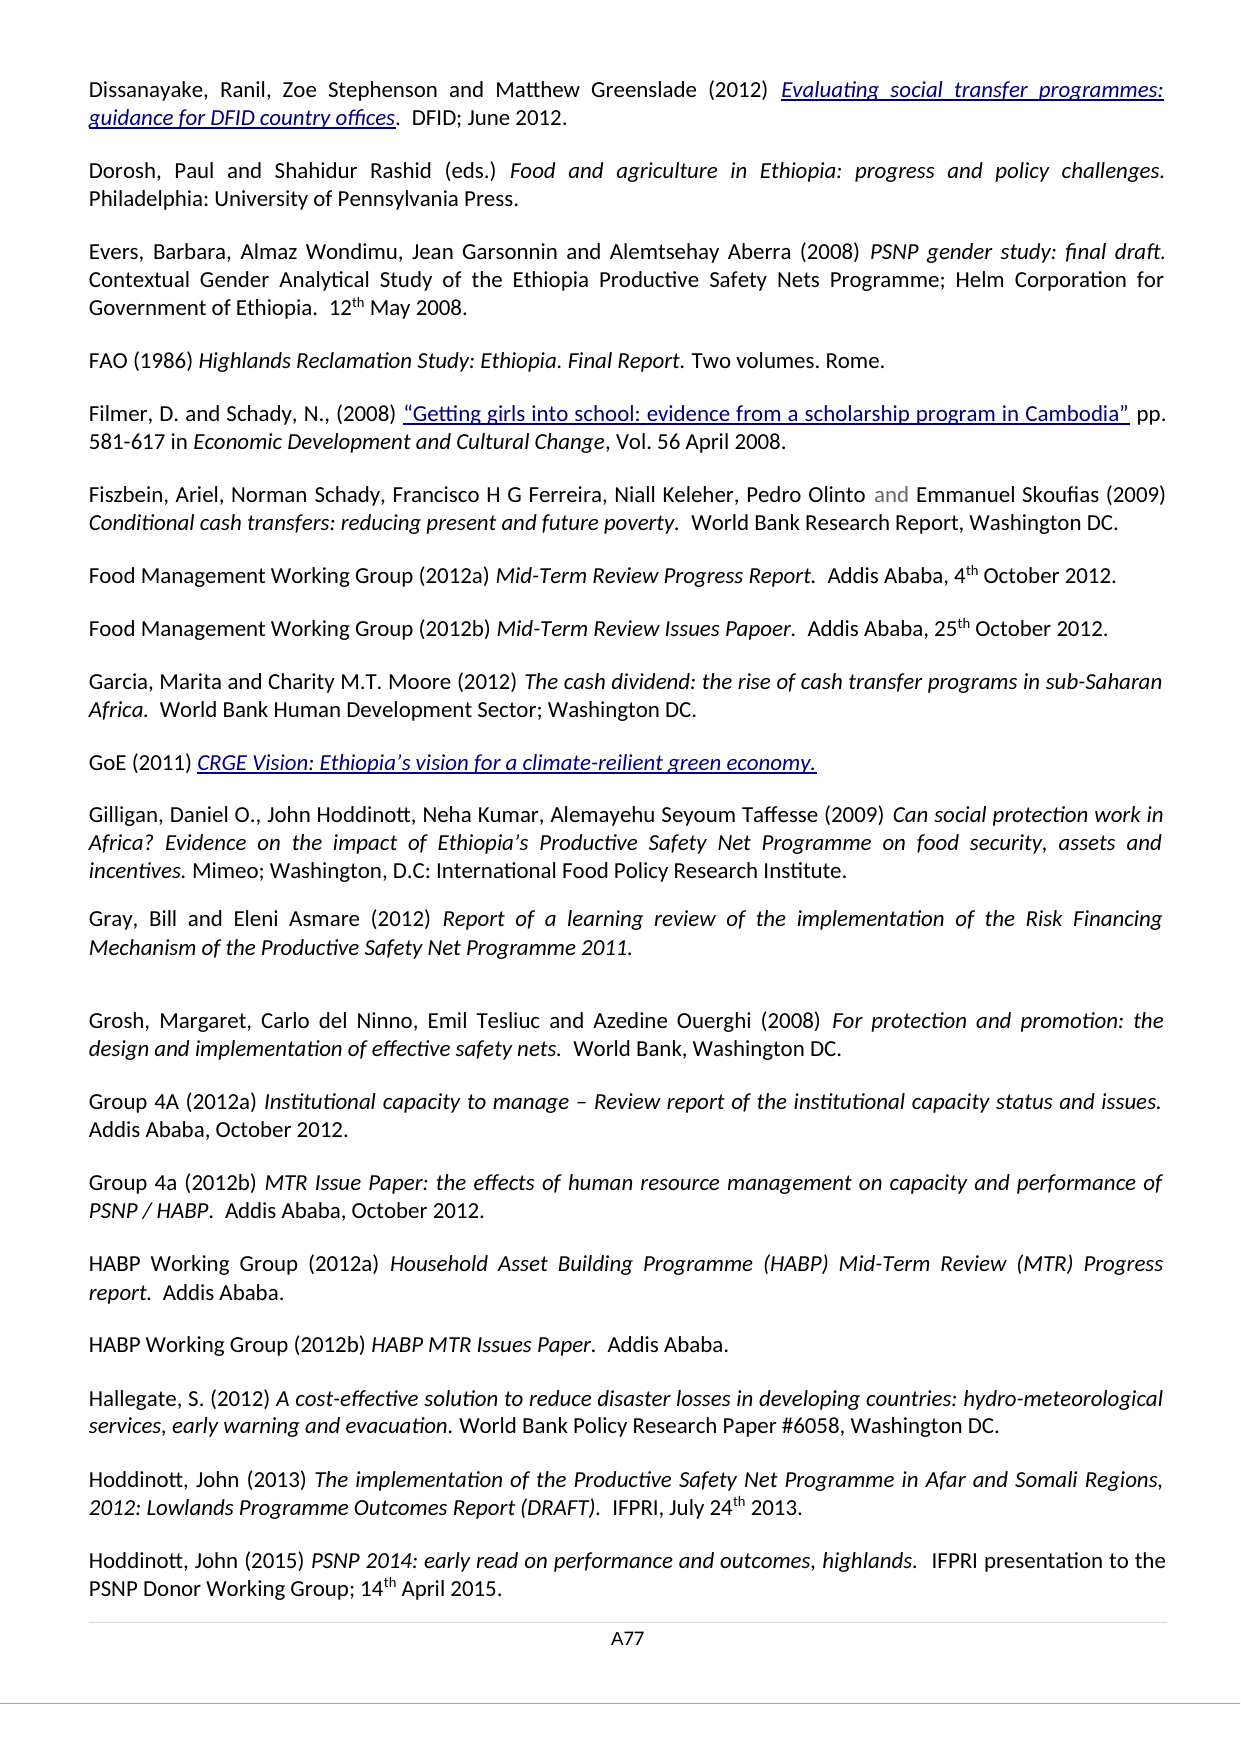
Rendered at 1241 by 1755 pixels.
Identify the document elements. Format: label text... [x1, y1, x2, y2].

text Hoddinott, John (2015) PSNP 2014: early read on performance and outcomes, highlands. IFPRI presentation to the PSNP Donor Working Group; 14th April 2015. [89, 1546, 1167, 1602]
text HABP Working Group (2012b) HABP MTR Issues Paper. Addis Ababa. [89, 1331, 1167, 1359]
text Group 4a (2012b) MTR Issue Paper: the effects of human resource management on capacity and performance of PSNP / HABP. Addis Ababa, October 2012. [89, 1168, 1167, 1224]
text Evers, Barbara, Almaz Wondimu, Jean Garsonnin and Alemtsehay Aberra (2008) PSNP gender study: final draft. Contextual Gender Analytical Study of the Ethiopia Productive Safety Nets Programme; Helm Corporation for Government of Ethiopia. 12th May 2008. [89, 237, 1167, 321]
text Hoddinott, John (2013) The implementation of the Productive Safety Net Programme in Afar and Somali Regions, 2012: Lowlands Programme Outcomes Report (DRAFT). IFPRI, July 24th 2013. [89, 1465, 1167, 1521]
text Filmer, D. and Schady, N., (2008) “Getting girls into school: evidence from a scholarship program in Cambodia” pp. 581-617 in Economic Development and Cultural Change, Vol. 56 April 2008. [89, 399, 1167, 455]
text FAO (1986) Highlands Reclamation Study: Ethiopia. Final Report. Two volumes. Rome. [89, 346, 1167, 374]
text Dissanayake, Ranil, Zoe Stephenson and Matthew Greenslade (2012) Evaluating social transfer programmes: guidance for DFID country offices. DFID; June 2012. [89, 75, 1167, 131]
text Grosh, Margaret, Carlo del Ninno, Emil Tesliuc and Azedine Ouerghi (2008) For protection and promotion: the design and implementation of effective safety nets. World Bank, Washington DC. [89, 1006, 1167, 1062]
text Garcia, Marita and Charity M.T. Moore (2012) The cash dividend: the rise of cash transfer programs in sub-Saharan Africa. World Bank Human Development Sector; Washington DC. [89, 667, 1167, 723]
text Group 4A (2012a) Institutional capacity to manage – Review report of the institutional capacity status and issues. Addis Ababa, October 2012. [89, 1087, 1167, 1143]
text Food Management Working Group (2012b) Mid-Term Review Issues Papoer. Addis Ababa, 25th October 2012. [89, 614, 1167, 642]
text Gilligan, Daniel O., John Hoddinott, Neha Kumar, Alemayehu Seyoum Taffesse (2009) Can social protection work in Africa? Evidence on the impact of Ethiopia’s Productive Safety Net Programme on food security, assets and incentives. Mimeo; Washington, D.C: International Food Policy Research Institute. [89, 800, 1167, 884]
text Hallegate, S. (2012) A cost-effective solution to reduce disaster losses in developing countries: hydro-meteorological services, early warning and evacuation. World Bank Policy Research Paper #6058, Washington DC. [89, 1384, 1167, 1440]
text HABP Working Group (2012a) Household Asset Building Programme (HABP) Mid-Term Review (MTR) Progress report. Addis Ababa. [89, 1249, 1167, 1306]
text GoE (2011) CRGE Vision: Ethiopia’s vision for a climate-reilient green economy. [89, 748, 1167, 776]
text Gray, Bill and Eleni Asmare (2012) Report of a learning review of the implementation of the Risk Financing Mechanism of the Productive Safety Net Programme 2011. [89, 904, 1167, 961]
text Fiszbein, Ariel, Norman Schady, Francisco H G Ferreira, Niall Keleher, Pedro Olinto and Emmanuel Skoufias (2009) Conditional cash transfers: reducing present and future poverty. World Bank Research Report, Washington DC. [89, 480, 1167, 536]
text Food Management Working Group (2012a) Mid-Term Review Progress Report. Addis Ababa, 4th October 2012. [89, 561, 1167, 589]
text Dorosh, Paul and Shahidur Rashid (eds.) Food and agriculture in Ethiopia: progress and policy challenges. Philadelphia: University of Pennsylvania Press. [89, 156, 1167, 212]
